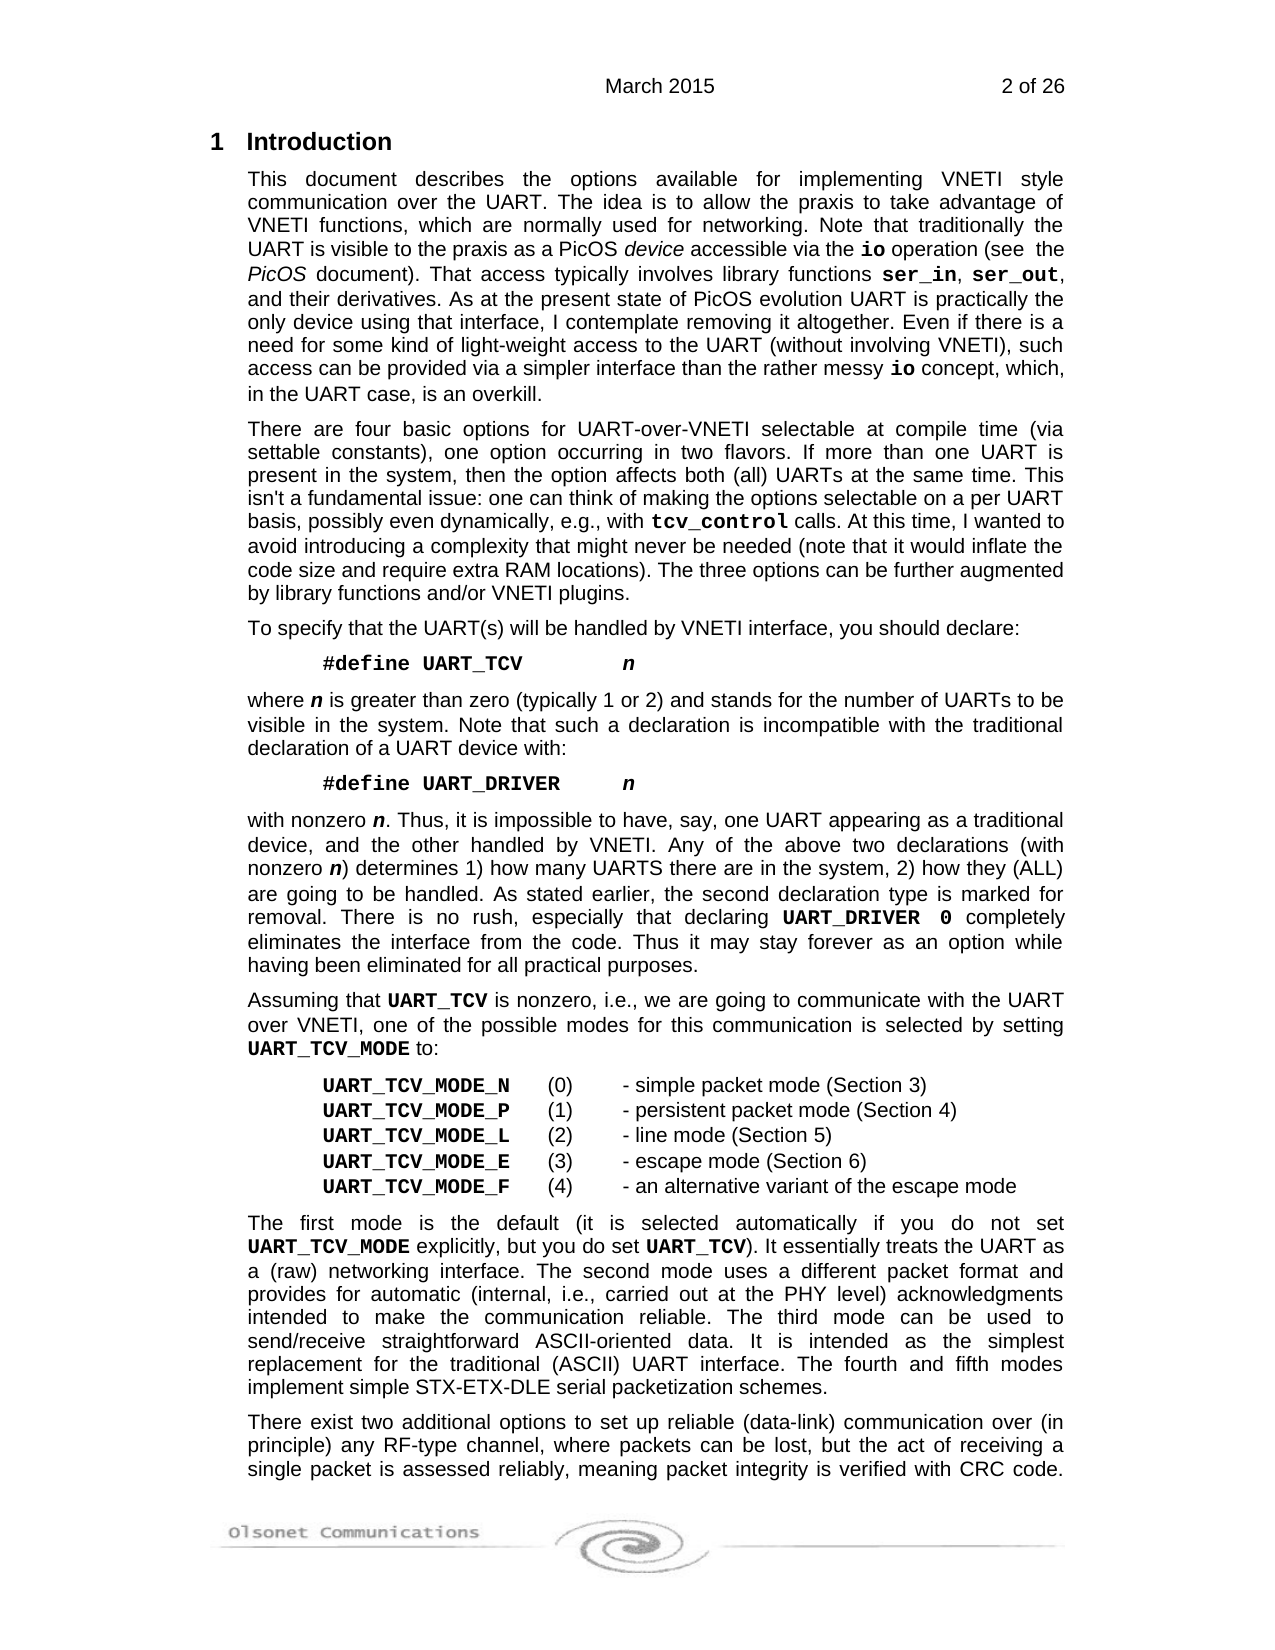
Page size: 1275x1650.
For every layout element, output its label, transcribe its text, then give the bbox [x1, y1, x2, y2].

text UART_TCV_MODE_F (4) - an alternative variant of the escape mode [247, 1174, 1065, 1199]
text UART_TCV_MODE_L (2) - line mode (Section 5) [247, 1124, 1065, 1149]
text To specify that the UART(s) will be handled by VNETI interface, you should declare: [247, 617, 1065, 640]
text with nonzero n. Thus, it is impossible to have, say, one UART appearing as a traditional device, and the other handled by VNETI. Any of the above two declarations (with nonzero n) determines 1) how many UARTS there are in the system, 2) how they (ALL) are going to be handled. As stated earlier, the second declaration type is marked for removal. There is no rush, especially that declaring UART_DRIVER 0 completely eliminates the interface from the code. Thus it may stay forever as an option while having been eliminated for all practical purposes. [247, 809, 1065, 977]
text where n is greater than zero (typically 1 or 2) and stands for the number of UARTs to be visible in the system. Note that such a declaration is incompatible with the traditional declaration of a UART device with: [247, 688, 1065, 760]
picture [210, 1504, 1065, 1596]
text There exist two additional options to set up reliable (data-link) communication over (in principle) any RF-type channel, where packets can be lost, but the act of receiving a single packet is assessed reliably, meaning packet integrity is verified with CRC code. [247, 1411, 1065, 1480]
text UART_TCV_MODE_E (3) - escape mode (Section 6) [247, 1149, 1065, 1174]
text Assuming that UART_TCV is nonzero, i.e., we are going to communicate with the UART over VNETI, one of the possible modes for this communication is selected by setting UART_TCV_MODE to: [247, 989, 1065, 1062]
text UART_TCV_MODE_N (0) - simple packet mode (Section 3) [247, 1074, 1065, 1099]
text This document describes the options available for implementing VNETI style communication over the UART. The idea is to allow the praxis to take advantage of VNETI functions, which are normally used for networking. Note that traditionally the UART is visible to the praxis as a PicOS device accessible via the io operation (see the PicOS document). That access typically involves library functions ser_in, ser_out, and their derivatives. As at the present state of PicOS evolution UART is practically the only device using that interface, I contemplate removing it altogether. Even if there is a need for some kind of light-weight access to the UART (without involving VNETI), such access can be provided via a simpler interface than the rather messy io concept, which, in the UART case, is an overkill. [247, 167, 1065, 405]
subtitle Introduction [210, 128, 1065, 156]
text #define UART_DRIVER n [247, 772, 1065, 797]
text UART_TCV_MODE_P (1) - persistent packet mode (Section 4) [247, 1099, 1065, 1124]
text There are four basic options for UART-over-VNETI selectable at compile time (via settable constants), one option occurring in two flavors. If more than one UART is present in the system, then the option affects both (all) UARTs at the same time. This isn't a fundamental issue: one can think of making the options selectable on a per UART basis, possibly even dynamically, e.g., with tcv_control calls. At this time, I wanted to avoid introducing a complexity that might never be needed (note that it would inflate the code size and require extra RAM locations). The three options can be further augmented by library functions and/or VNETI plugins. [247, 417, 1065, 605]
text The first mode is the default (it is selected automatically if you do not set UART_TCV_MODE explicitly, but you do set UART_TCV). It essentially treats the UART as a (raw) networking interface. The second mode uses a different packet format and provides for automatic (internal, i.e., carried out at the PHY level) acknowledgments intended to make the communication reliable. The third mode can be used to send/receive straightforward ASCII-oriented data. It is intended as the simplest replacement for the traditional (ASCII) UART interface. The fourth and fifth modes implement simple STX-ETX-DLE serial packetization schemes. [247, 1211, 1065, 1399]
text #define UART_TCV n [247, 652, 1065, 677]
